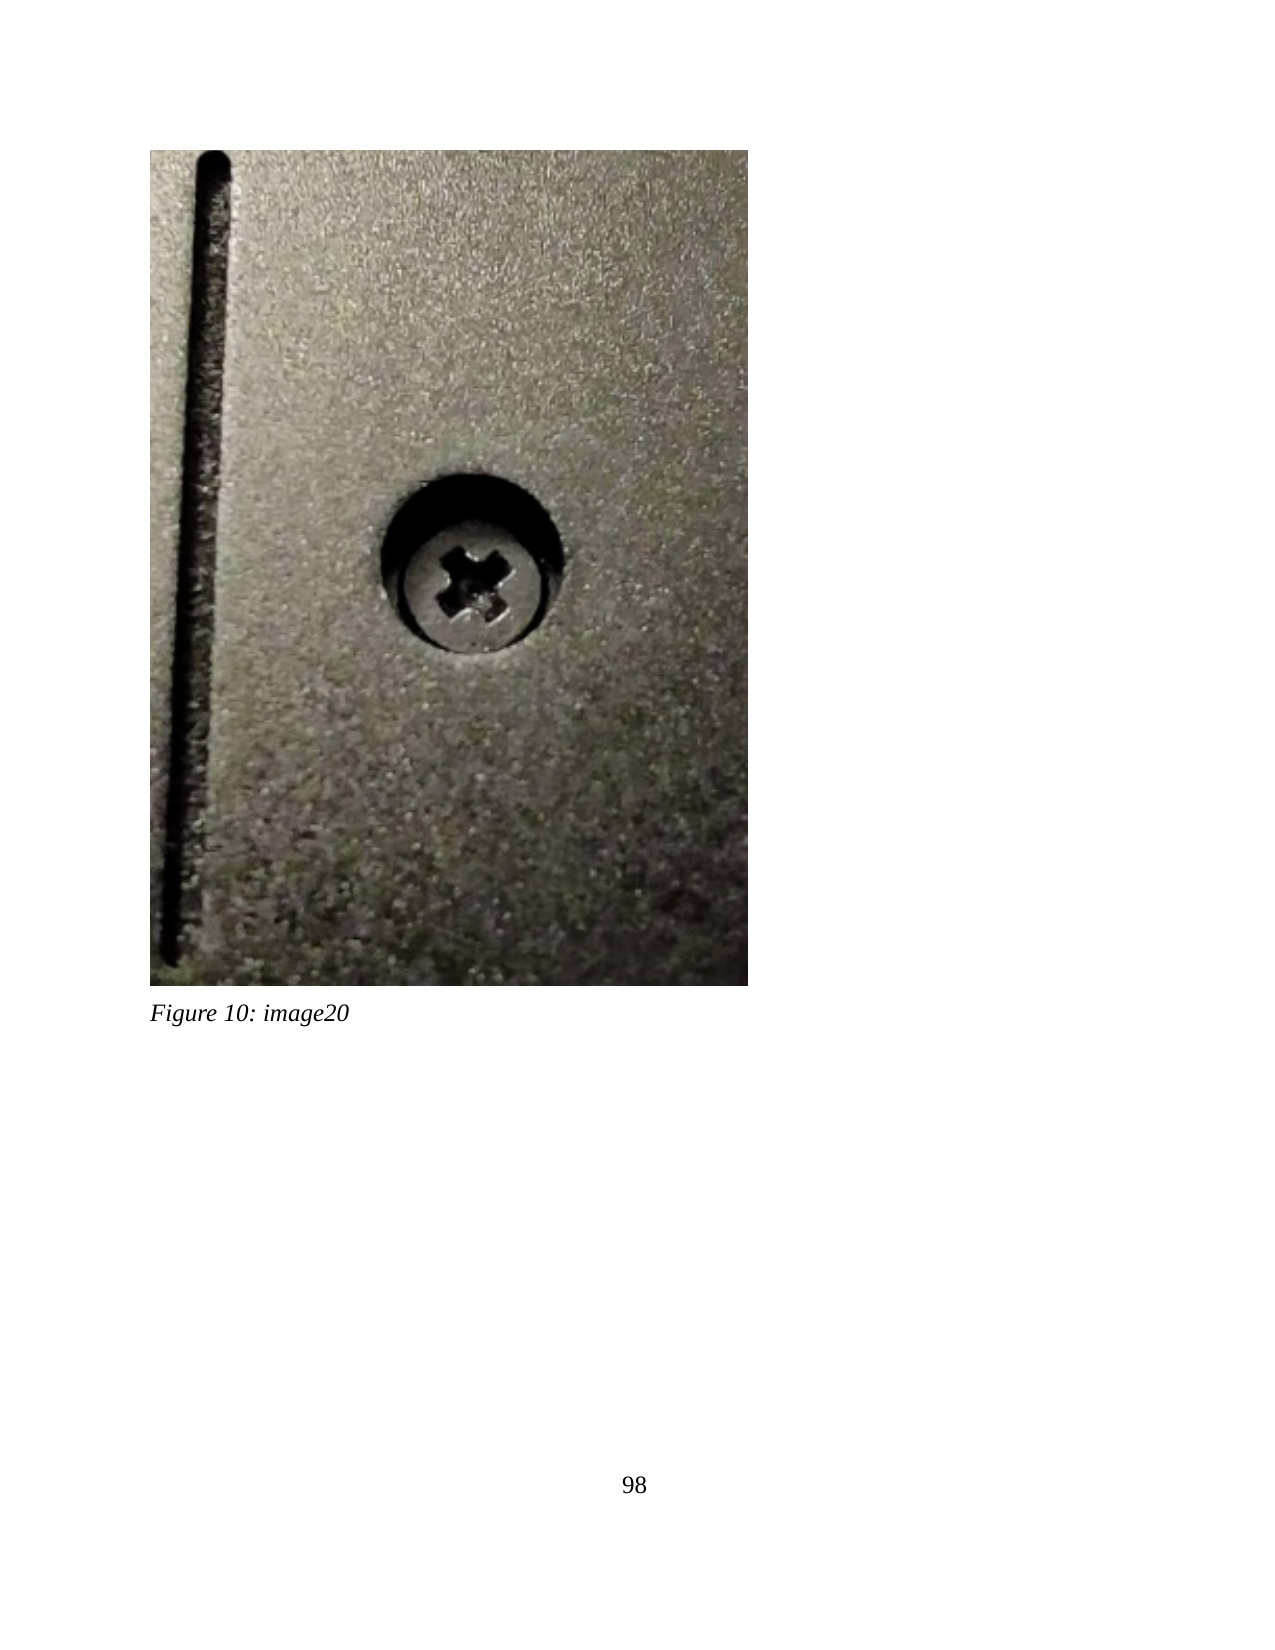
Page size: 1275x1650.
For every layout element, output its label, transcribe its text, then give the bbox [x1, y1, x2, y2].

text Figure 10: image20 [150, 998, 1125, 1027]
picture [150, 150, 748, 986]
